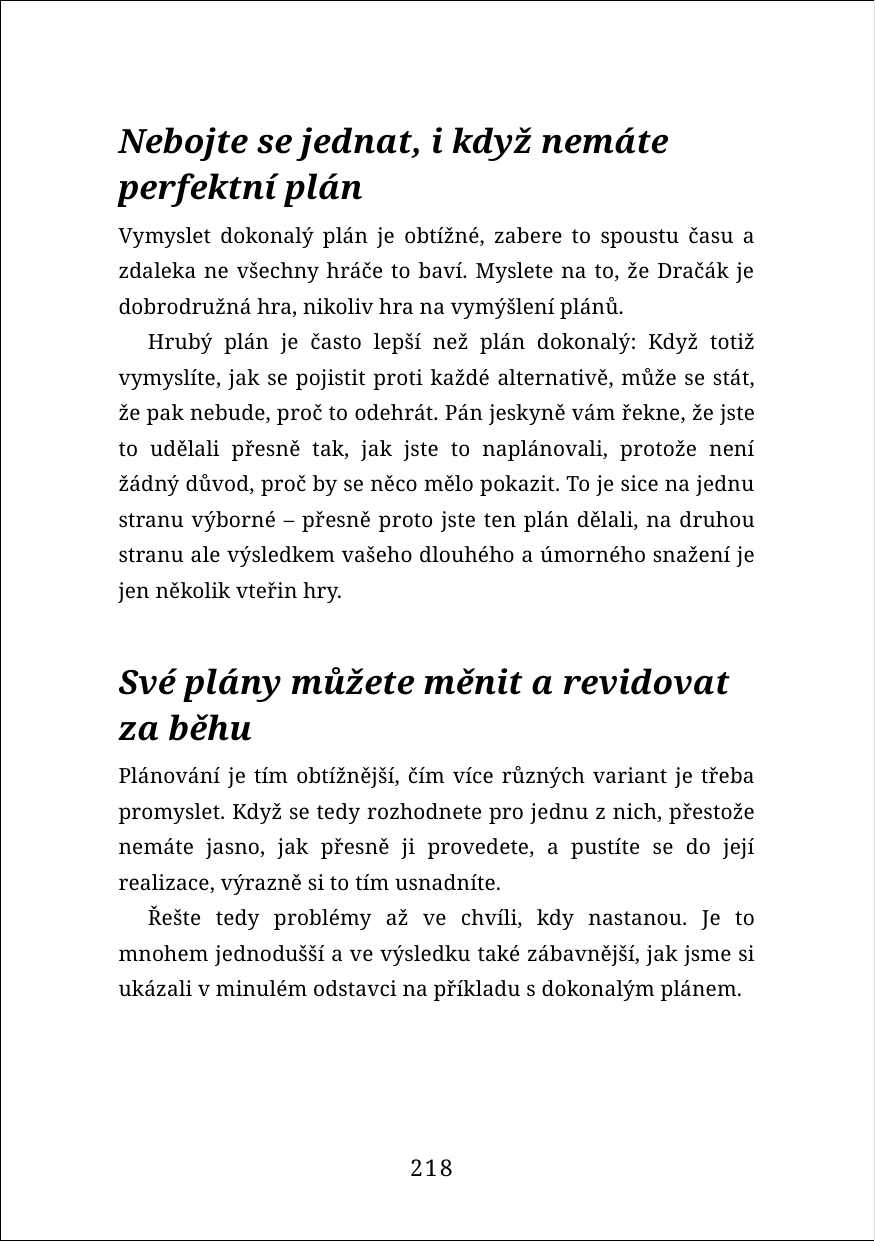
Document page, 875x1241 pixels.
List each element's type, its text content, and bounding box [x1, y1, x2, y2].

subtitle Své plány můžete měnit a revidovat za běhu [118, 659, 756, 750]
text Vymyslet dokonalý plán je obtížné, zabere to spoustu času a zdaleka ne všechny hráče to baví. Myslete na to, že Dračák je dobrodružná hra, nikoliv hra na vymýšlení plánů. Hrubý plán je často lepší než plán dokonalý: Když totiž vymyslíte, jak se pojistit proti každé alternativě, může se stát, že pak nebude, proč to odehrát. Pán jeskyně vám řekne, že jste to udělali přesně tak, jak jste to naplánovali, protože není žádný důvod, proč by se něco mělo pokazit. To je sice na jednu stranu výborné – přesně proto jste ten plán dělali, na druhou stranu ale výsledkem vašeho dlouhého a úmorného snažení je jen několik vteřin hry. [118, 221, 756, 604]
subtitle Nebojte se jednat, i když nemáte perfektní plán [118, 118, 756, 209]
text Plánování je tím obtížnější, čím více různých variant je třeba promyslet. Když se tedy rozhodnete pro jednu z nich, přestože nemáte jasno, jak přesně ji provedete, a pustíte se do její realizace, výrazně si to tím usnadníte. Řešte tedy problémy až ve chvíli, kdy nastanou. Je to mnohem jednodušší a ve výsledku také zábavnější, jak jsme si ukázali v minulém odstavci na příkladu s dokonalým plánem. [118, 761, 756, 1003]
